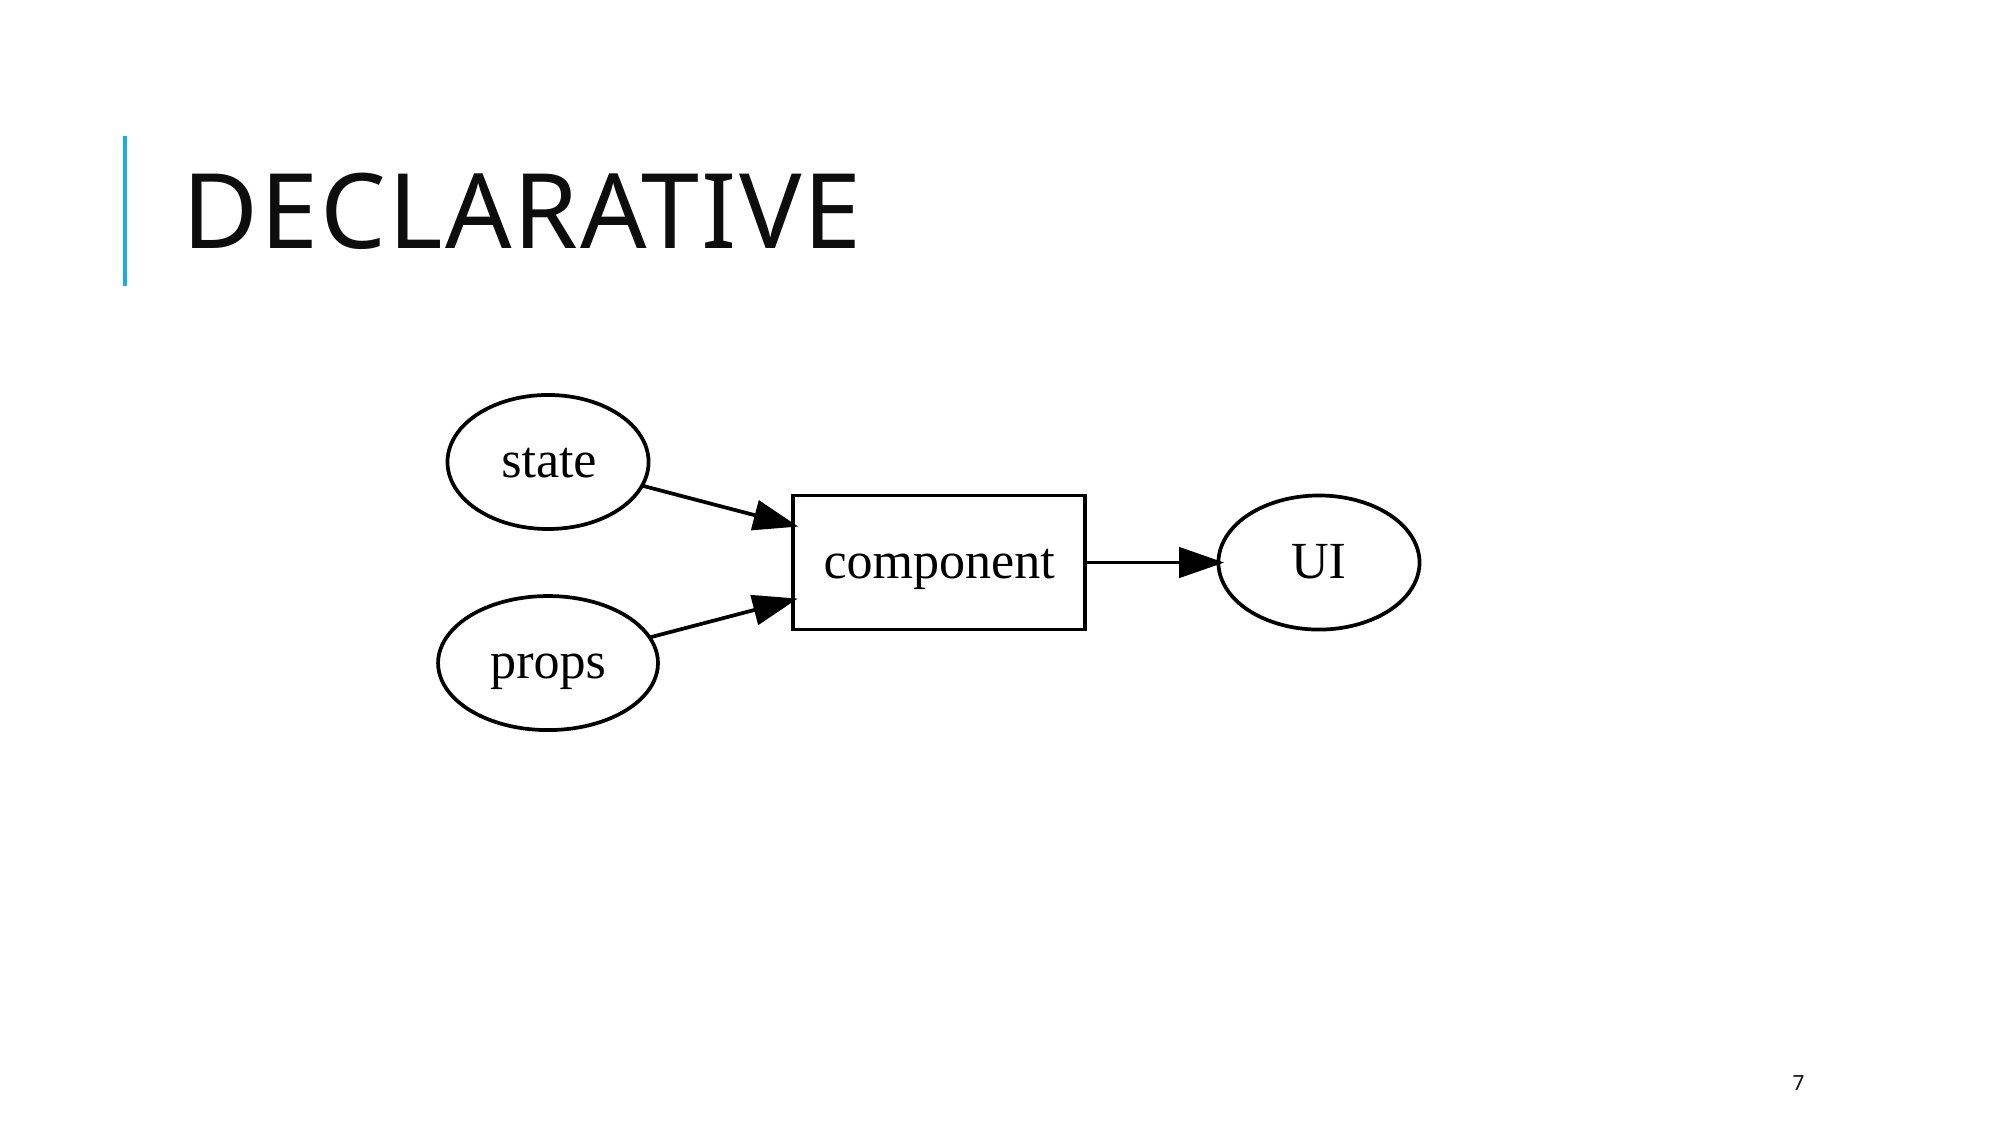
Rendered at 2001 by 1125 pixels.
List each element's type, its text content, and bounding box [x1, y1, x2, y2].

title DECLARATIVE [168, 96, 1763, 342]
slide_number 11 [1777, 1061, 1938, 1107]
picture [420, 378, 1436, 747]
